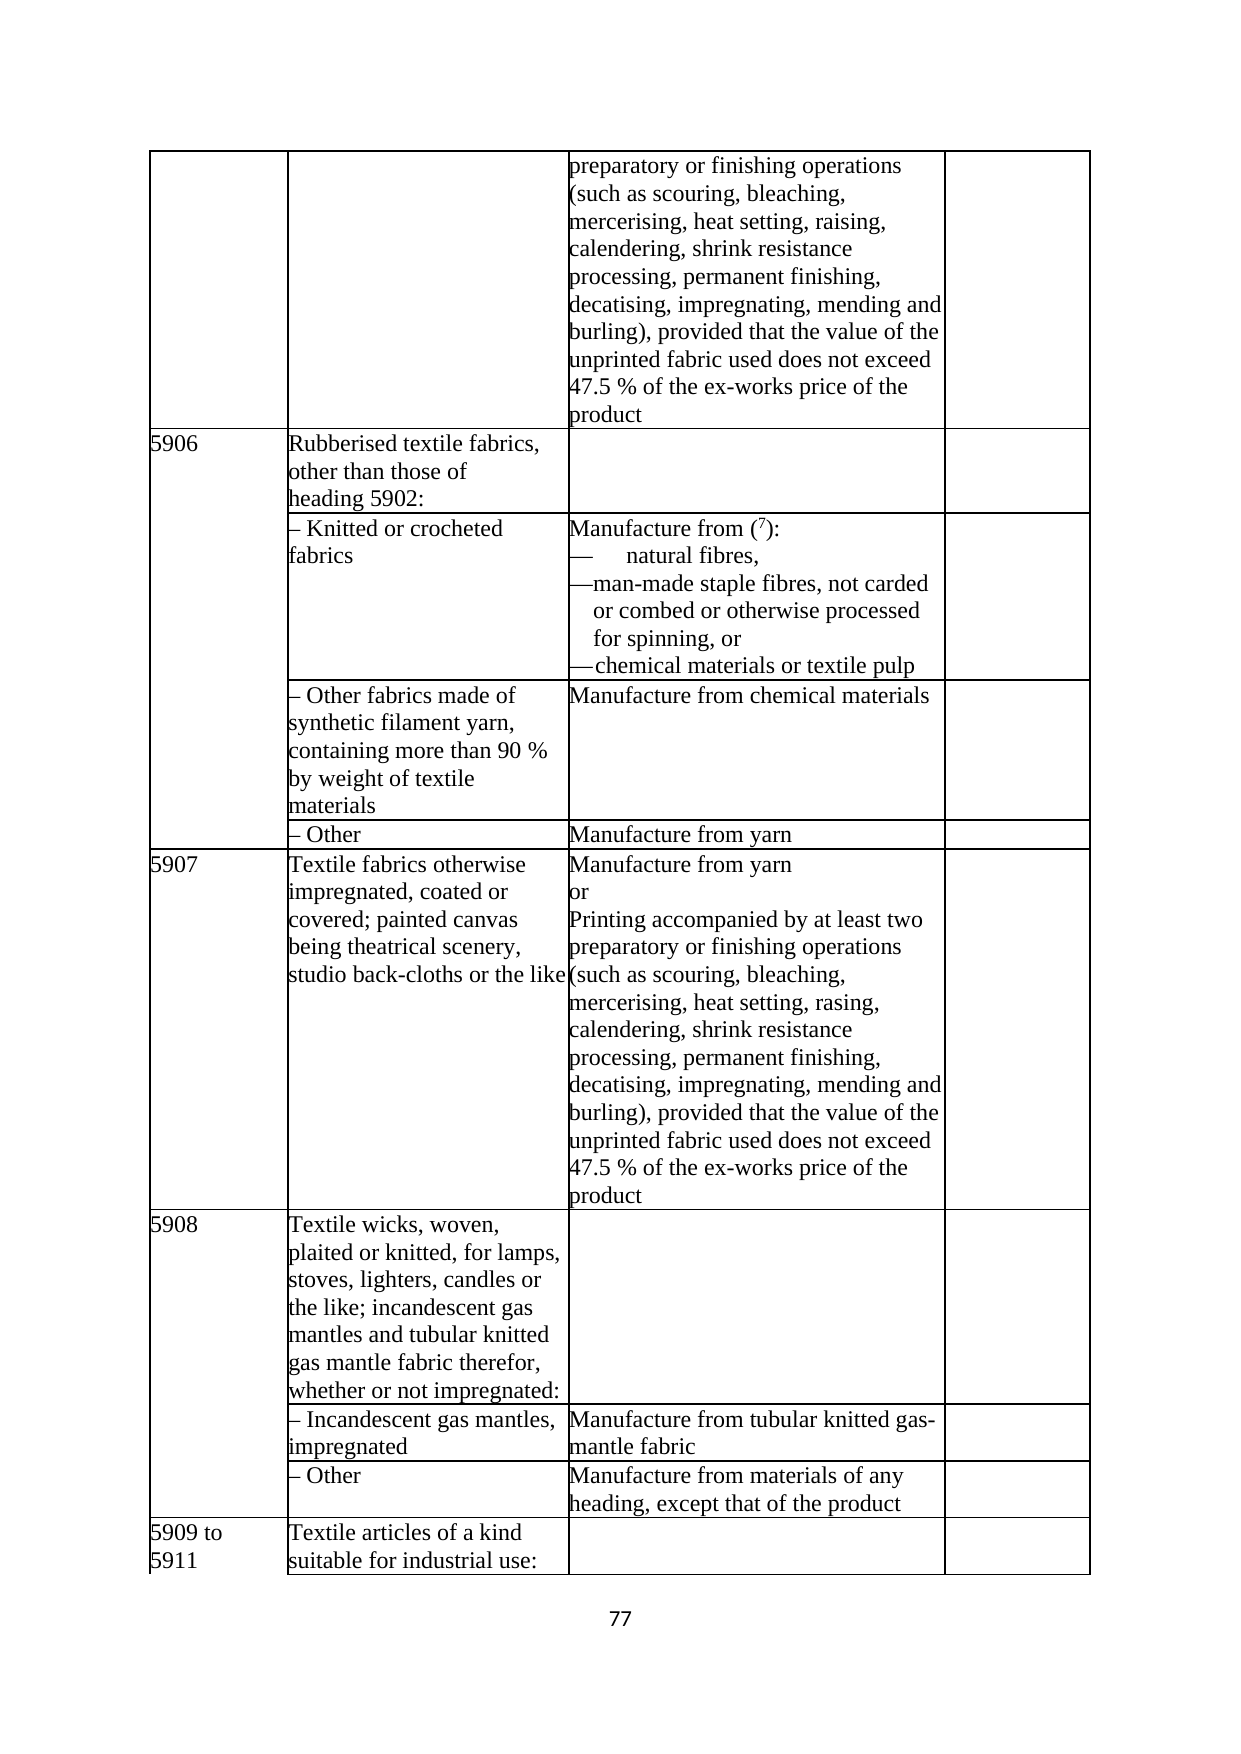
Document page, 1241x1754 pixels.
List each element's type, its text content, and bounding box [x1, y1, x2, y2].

table_cell [570, 1210, 944, 1403]
table_cell [946, 514, 1089, 679]
table_cell [946, 1518, 1089, 1573]
table_cell [946, 1462, 1089, 1517]
table_header — [570, 652, 595, 679]
table_cell [570, 1518, 944, 1573]
table_cell – Knitted or crocheted fabrics [289, 514, 568, 679]
table_header man-made staple fibres, not carded or combed or otherwise processed for spinning, or [593, 569, 944, 652]
table_cell [946, 850, 1089, 1208]
table_cell – Incandescent gas mantles, impregnated [289, 1405, 568, 1460]
table_cell [151, 152, 287, 428]
table_cell Manufacture from materials of any heading, except that of the product [570, 1462, 944, 1517]
table_header — [570, 569, 593, 652]
table_cell Textile wicks, woven, plaited or knitted, for lamps, stoves, lighters, candles or the like; incandescent gas mantles and tubular knitted gas mantle fabric therefor, whether or not impregnated: [289, 1210, 568, 1403]
table_cell preparatory or finishing operations (such as scouring, bleaching, mercerising, heat setting, raising, calendering, shrink resistance processing, permanent finishing, decatising, impregnating, mending and burling), provided that the value of the unprinted fabric used does not exceed 47.5 % of the ex-works price of the product [570, 152, 944, 428]
table_cell 5908 [151, 1210, 287, 1517]
table_cell [946, 429, 1089, 512]
table_cell 5907 [151, 850, 287, 1208]
table_cell Manufacture from yarn [570, 821, 944, 848]
table_header natural fibres, [626, 541, 944, 569]
table_header — [570, 541, 626, 569]
table_cell [946, 152, 1089, 428]
table_cell 5906 [151, 429, 287, 848]
table_cell – Other [289, 1462, 568, 1517]
table_cell – Other [289, 821, 568, 848]
table_cell Manufacture from tubular knitted gas-mantle fabric [570, 1405, 944, 1460]
table_header chemical materials or textile pulp [595, 652, 944, 679]
table_cell – Other fabrics made of synthetic filament yarn, containing more than 90 % by weight of textile materials [289, 681, 568, 819]
table_cell Manufacture from (7): [570, 514, 944, 679]
table_cell [946, 1210, 1089, 1403]
table_cell [570, 429, 944, 512]
table_cell Textile fabrics otherwise impregnated, coated or covered; painted canvas being theatrical scenery, studio back-cloths or the like [289, 850, 568, 1208]
table_cell [946, 821, 1089, 848]
table_cell Manufacture from chemical materials [570, 681, 944, 819]
table_cell Manufacture from yarn or Printing accompanied by at least two preparatory or finishing operations (such as scouring, bleaching, mercerising, heat setting, rasing, calendering, shrink resistance processing, permanent finishing, decatising, impregnating, mending and burling), provided that the value of the unprinted fabric used does not exceed 47.5 % of the ex-works price of the product [570, 850, 944, 1208]
table_cell [289, 152, 568, 428]
table_cell Rubberised textile fabrics, other than those of heading 5902: [289, 429, 568, 512]
table_cell [946, 681, 1089, 819]
table_cell Textile articles of a kind suitable for industrial use: [289, 1518, 568, 1573]
table_cell 5909 to 5911 [151, 1518, 287, 1573]
table_cell [946, 1405, 1089, 1460]
